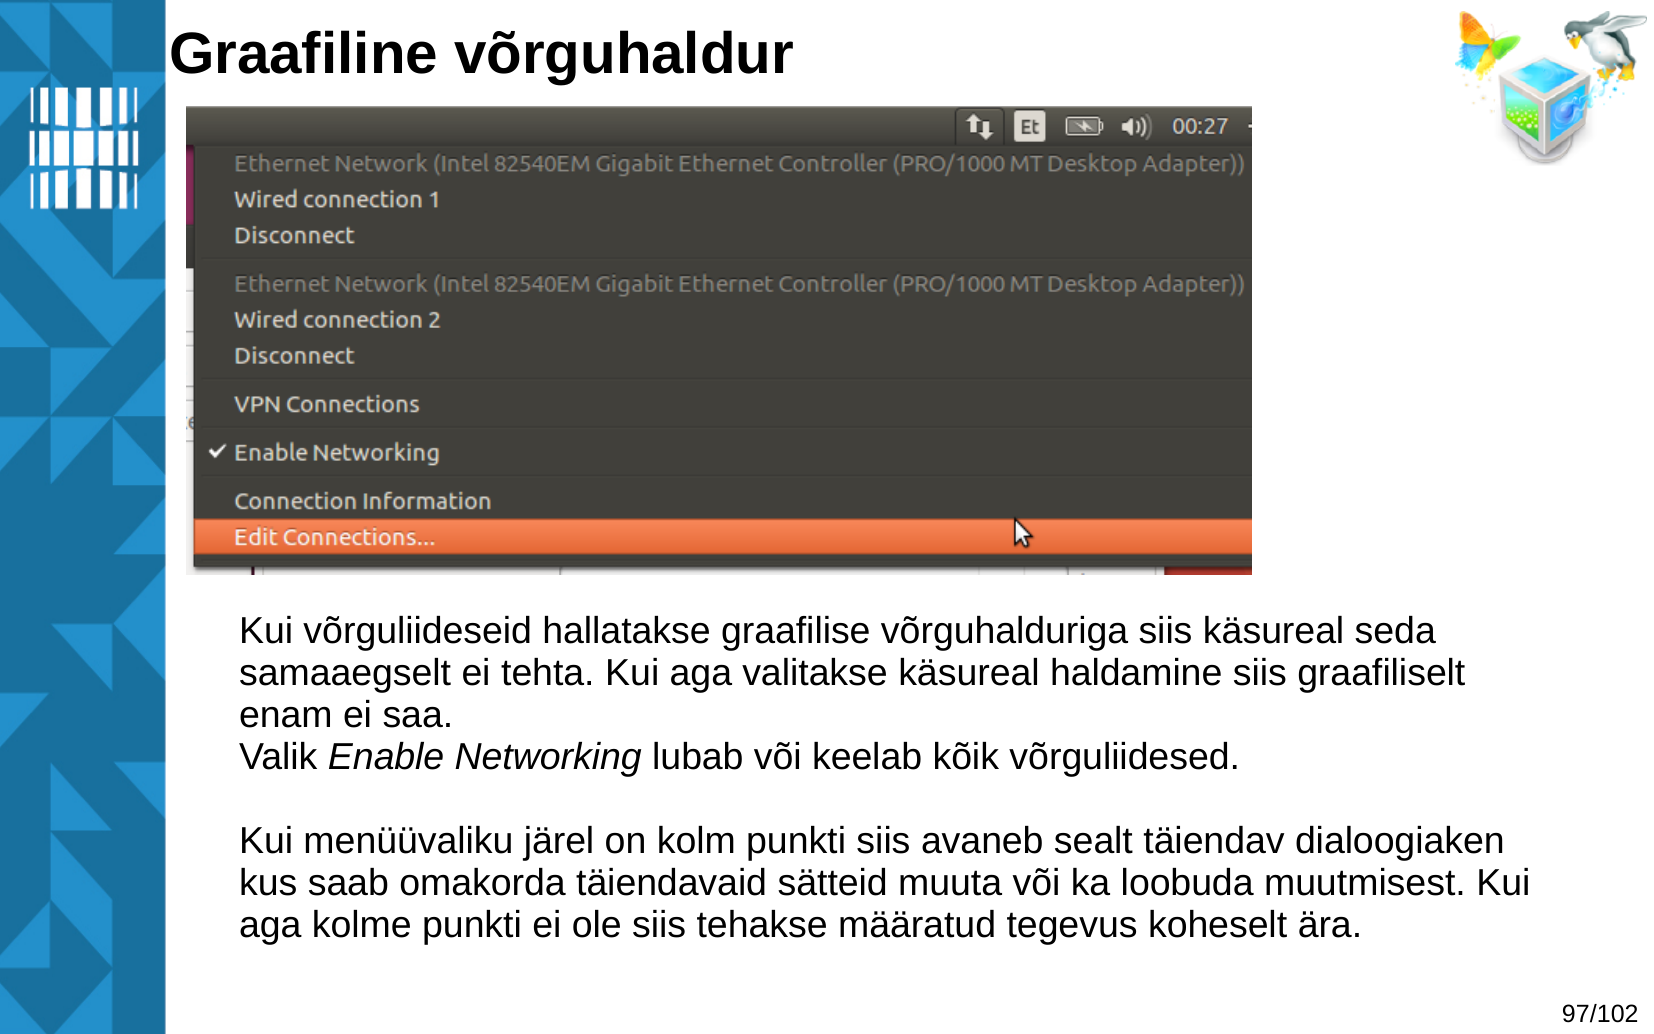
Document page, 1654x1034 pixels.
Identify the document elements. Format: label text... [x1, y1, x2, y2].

title Graafiline võrguhaldur [169, 11, 1571, 95]
picture [186, 106, 1252, 576]
text_box Kui võrguliideseid hallatakse graafilise võrguhalduriga siis käsureal seda samaaegselt ei tehta. Kui aga valitakse käsureal haldamine siis graafiliselt enam ei saa. Valik Enable Networking lubab või keelab kõik võrguliidesed. Kui menüüvaliku järel on kolm punkti siis avaneb sealt täiendav dialoogiaken kus saab omakorda täiendavaid sätteid muuta või ka loobuda muutmisest. Kui aga kolme punkti ei ole siis tehakse määratud tegevus koheselt ära. [224, 602, 1560, 954]
picture [1452, 7, 1653, 166]
